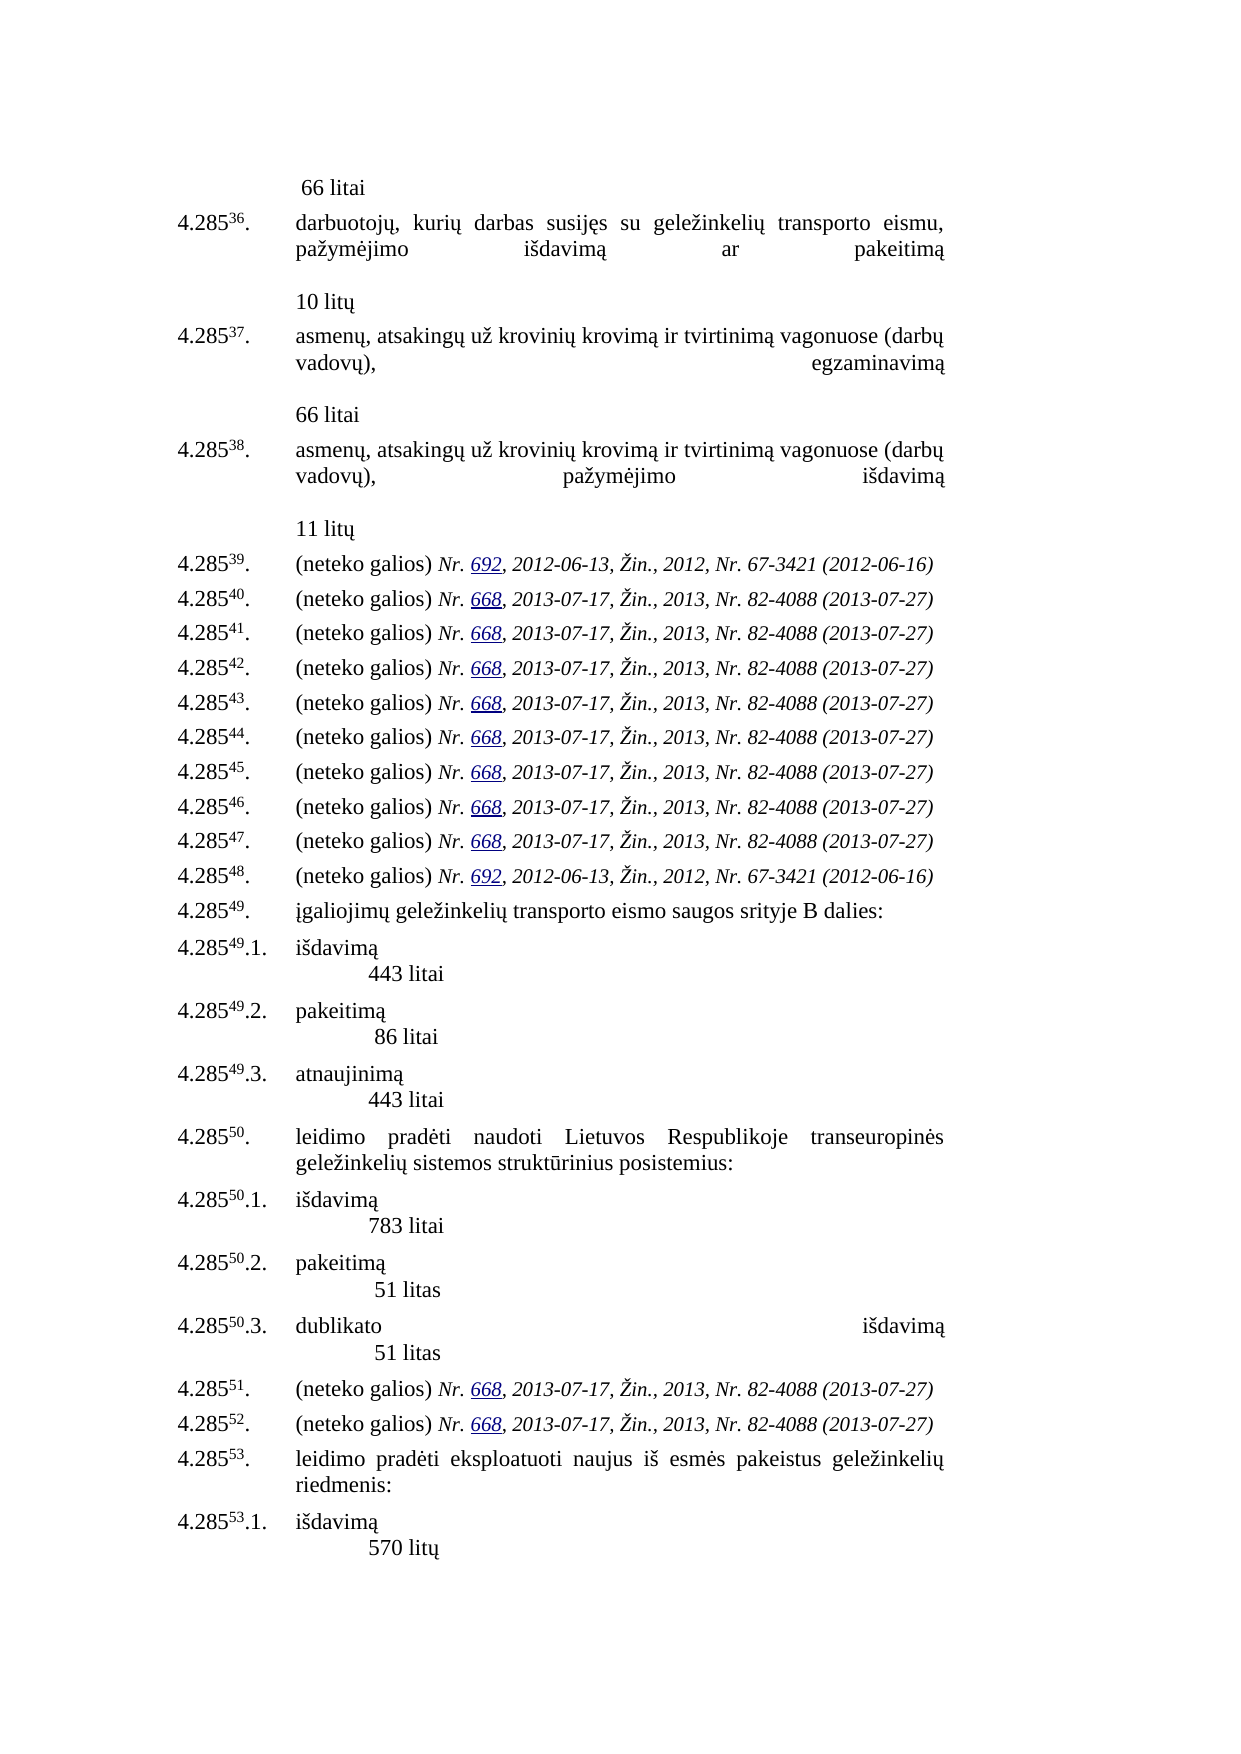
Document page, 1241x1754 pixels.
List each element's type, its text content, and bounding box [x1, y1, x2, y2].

text 4.28547. (neteko galios) Nr. 668, 2013-07-17, Žin., 2013, Nr. 82-4088 (2013-07-27) [177, 827, 945, 854]
text 4.28549.1. išdavimą 443 litai [177, 934, 945, 986]
text 4.28550.2. pakeitimą 51 litas [177, 1249, 945, 1302]
text 4.28542. (neteko galios) Nr. 668, 2013-07-17, Žin., 2013, Nr. 82-4088 (2013-07-27) [177, 654, 945, 680]
text 4.28536. darbuotojų, kurių darbas susijęs su geležinkelių transporto eismu, pažymėjimo išdavimą ar pakeitimą 10 litų [177, 209, 945, 314]
text 4.28551. (neteko galios) Nr. 668, 2013-07-17, Žin., 2013, Nr. 82-4088 (2013-07-27) [177, 1376, 945, 1402]
text 4.28549.3. atnaujinimą 443 litai [177, 1060, 945, 1113]
text 4.28540. (neteko galios) Nr. 668, 2013-07-17, Žin., 2013, Nr. 82-4088 (2013-07-27) [177, 585, 945, 611]
text 4.28549. įgaliojimų geležinkelių transporto eismo saugos srityje B dalies: [177, 897, 945, 923]
text 4.28552. (neteko galios) Nr. 668, 2013-07-17, Žin., 2013, Nr. 82-4088 (2013-07-27) [177, 1410, 945, 1437]
text 4.28549.2. pakeitimą 86 litai [177, 997, 945, 1049]
text 4.28543. (neteko galios) Nr. 668, 2013-07-17, Žin., 2013, Nr. 82-4088 (2013-07-27) [177, 689, 945, 715]
text 4.28537. asmenų, atsakingų už krovinių krovimą ir tvirtinimą vagonuose (darbų vadovų), egzaminavimą 66 litai [177, 322, 945, 428]
text 4.28546. (neteko galios) Nr. 668, 2013-07-17, Žin., 2013, Nr. 82-4088 (2013-07-27) [177, 793, 945, 819]
text 4.28545. (neteko galios) Nr. 668, 2013-07-17, Žin., 2013, Nr. 82-4088 (2013-07-27) [177, 758, 945, 784]
text 4.28550.3. dublikato išdavimą 51 litas [177, 1312, 945, 1365]
text 4.28538. asmenų, atsakingų už krovinių krovimą ir tvirtinimą vagonuose (darbų vadovų), pažymėjimo išdavimą 11 litų [177, 436, 945, 542]
text 4.28544. (neteko galios) Nr. 668, 2013-07-17, Žin., 2013, Nr. 82-4088 (2013-07-27) [177, 723, 945, 750]
text 4.28553.1. išdavimą 570 litų [177, 1508, 945, 1561]
text 4.28550. leidimo pradėti naudoti Lietuvos Respublikoje transeuropinės geležinkelių sistemos struktūrinius posistemius: [177, 1123, 945, 1176]
text 4.28550.1. išdavimą 783 litai [177, 1186, 945, 1239]
text 66 litai [177, 148, 930, 200]
text 4.28539. (neteko galios) Nr. 692, 2012-06-13, Žin., 2012, Nr. 67-3421 (2012-06-16) [177, 550, 945, 576]
text 4.28541. (neteko galios) Nr. 668, 2013-07-17, Žin., 2013, Nr. 82-4088 (2013-07-27) [177, 619, 945, 646]
text 4.28548. (neteko galios) Nr. 692, 2012-06-13, Žin., 2012, Nr. 67-3421 (2012-06-16) [177, 862, 945, 888]
text 4.28553. leidimo pradėti eksploatuoti naujus iš esmės pakeistus geležinkelių riedmenis: [177, 1445, 945, 1498]
